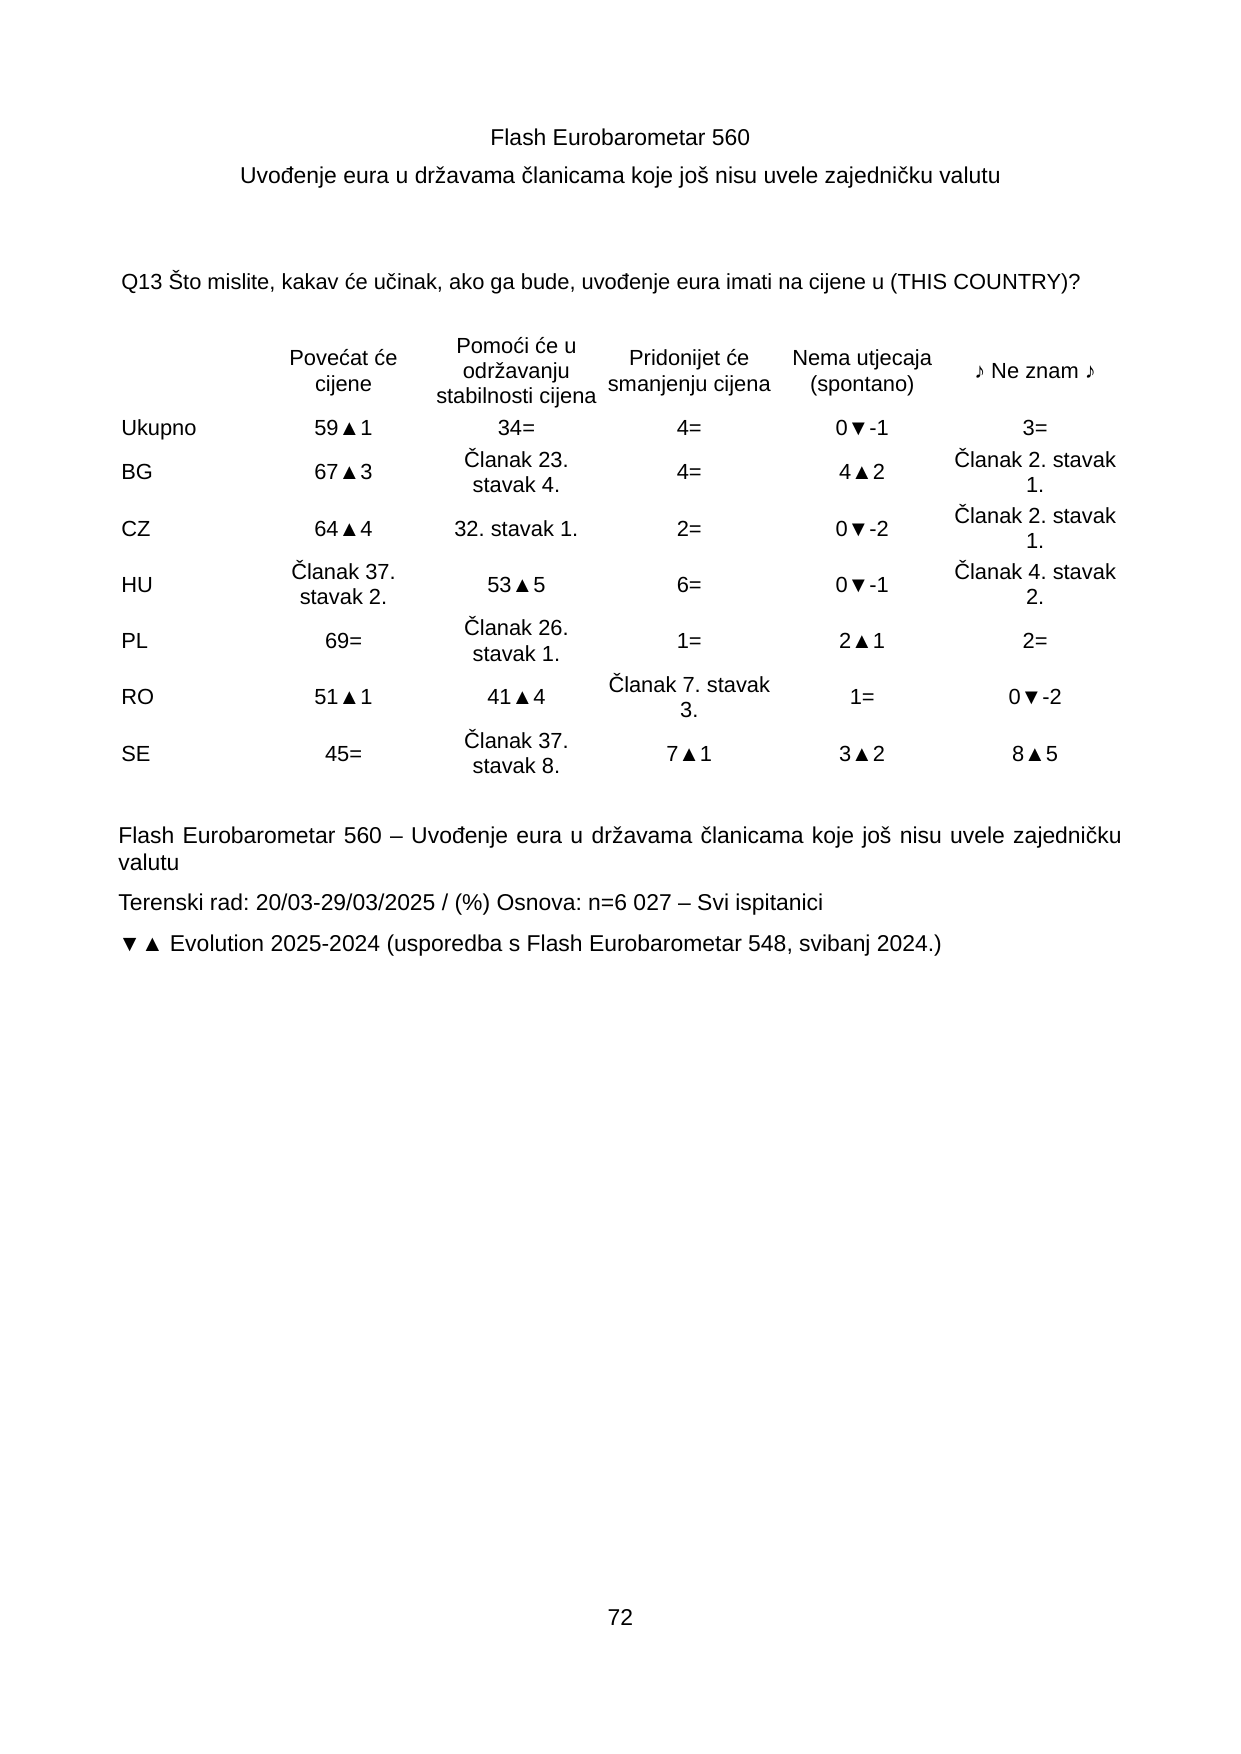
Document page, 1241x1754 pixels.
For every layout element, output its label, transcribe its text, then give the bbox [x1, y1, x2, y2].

table_cell 45= [257, 725, 430, 781]
table_cell Članak 7. stavak 3. [603, 669, 776, 725]
table_cell Članak 2. stavak 1. [949, 444, 1121, 500]
table_cell 51▲1 [257, 669, 430, 725]
table_cell [603, 298, 776, 330]
table_cell Pridonijet će smanjenju cijena [603, 330, 776, 411]
table_cell HU [118, 556, 257, 612]
table_header Q13 Što mislite, kakav će učinak, ako ga bude, uvođenje eura imati na cijene u (THIS COUNTRY)? [118, 265, 1121, 297]
table_cell CZ [118, 500, 257, 556]
table_cell 0▼-2 [776, 500, 948, 556]
table_cell 69= [257, 613, 430, 669]
table_cell 3▲2 [776, 725, 948, 781]
table_cell 4▲2 [776, 444, 948, 500]
table_cell 7▲1 [603, 725, 776, 781]
table_cell 4= [603, 411, 776, 444]
table_cell Članak 37. stavak 8. [430, 725, 603, 781]
table_cell [776, 298, 948, 330]
table_cell 4= [603, 444, 776, 500]
table_cell Članak 26. stavak 1. [430, 613, 603, 669]
table_cell 34= [430, 411, 603, 444]
text Flash Eurobarometar 560 – Uvođenje eura u državama članicama koje još nisu uvele zajedničku valutu [118, 822, 1122, 875]
table_cell [118, 298, 257, 330]
table_cell 0▼-1 [776, 556, 948, 612]
table_cell [949, 298, 1121, 330]
table_cell [430, 298, 603, 330]
text ▼▲ Evolution 2025-2024 (usporedba s Flash Eurobarometar 548, svibanj 2024.) [118, 930, 1122, 957]
table_cell 0▼-2 [949, 669, 1121, 725]
table_cell PL [118, 613, 257, 669]
table_cell [257, 298, 430, 330]
table_cell Članak 2. stavak 1. [949, 500, 1121, 556]
table_cell 6= [603, 556, 776, 612]
table_cell 1= [603, 613, 776, 669]
table_cell Ukupno [118, 411, 257, 444]
table_cell 64▲4 [257, 500, 430, 556]
text Terenski rad: 20/03-29/03/2025 / (%) Osnova: n=6 027 – Svi ispitanici [118, 889, 1122, 916]
table_cell Članak 4. stavak 2. [949, 556, 1121, 612]
table_cell 2▲1 [776, 613, 948, 669]
table_cell Članak 37. stavak 2. [257, 556, 430, 612]
table_cell 2= [603, 500, 776, 556]
table_cell RO [118, 669, 257, 725]
table_cell 2= [949, 613, 1121, 669]
table_cell Pomoći će u održavanju stabilnosti cijena [430, 330, 603, 411]
table_cell Nema utjecaja (spontano) [776, 330, 948, 411]
table_cell SE [118, 725, 257, 781]
table_cell 53▲5 [430, 556, 603, 612]
table_cell 67▲3 [257, 444, 430, 500]
table_cell 1= [776, 669, 948, 725]
table_cell BG [118, 444, 257, 500]
table_cell ♪ Ne znam ♪ [949, 330, 1121, 411]
table_cell [118, 330, 257, 411]
table_cell 41▲4 [430, 669, 603, 725]
table_cell 8▲5 [949, 725, 1121, 781]
table_cell 59▲1 [257, 411, 430, 444]
table_cell Članak 23. stavak 4. [430, 444, 603, 500]
table_cell 0▼-1 [776, 411, 948, 444]
table_cell 3= [949, 411, 1121, 444]
table_cell 32. stavak 1. [430, 500, 603, 556]
table_cell Povećat će cijene [257, 330, 430, 411]
